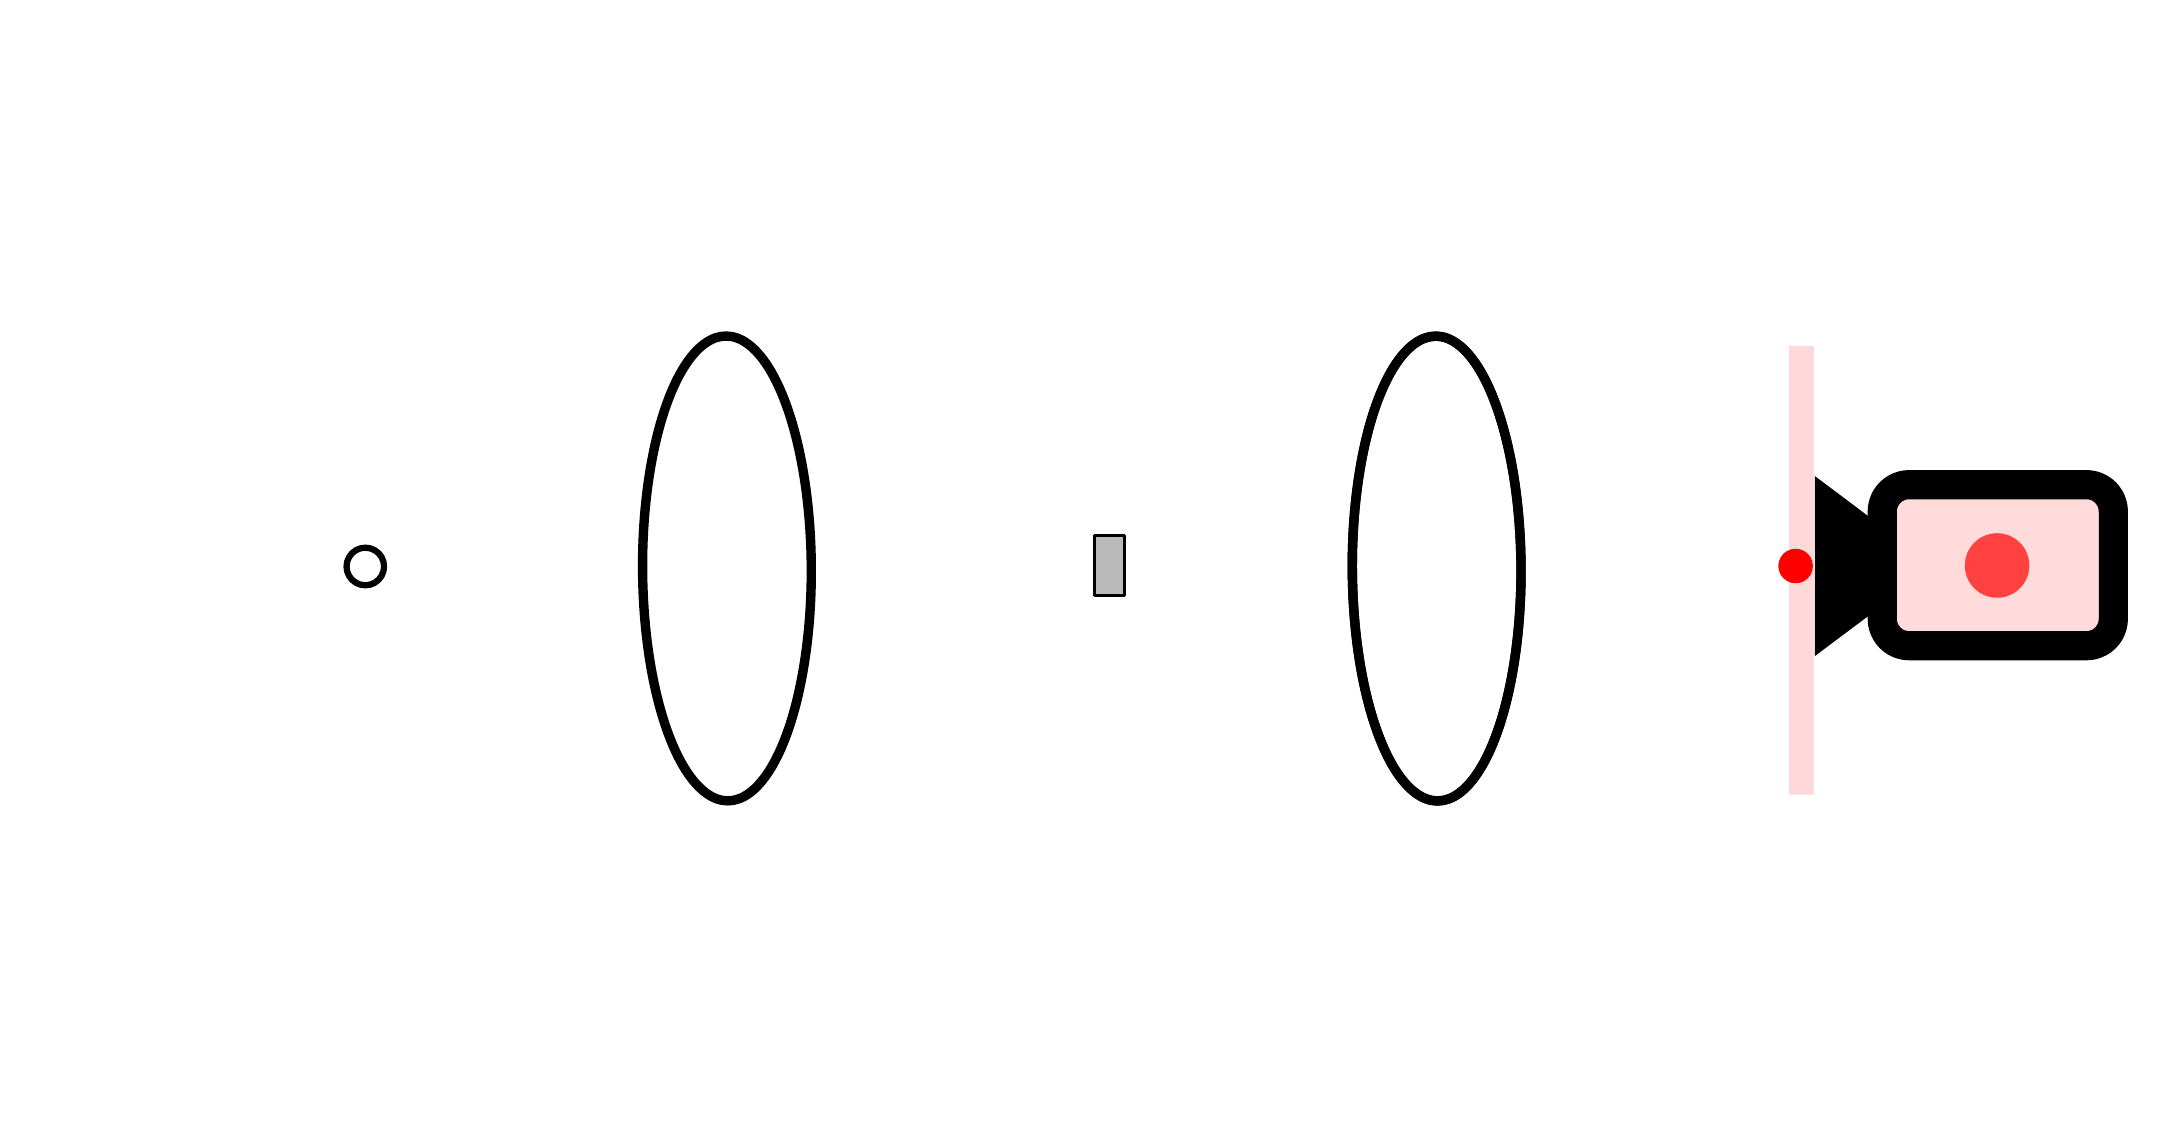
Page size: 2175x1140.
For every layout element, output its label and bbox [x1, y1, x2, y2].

text_box [1778, 550, 1789, 582]
text_box [642, 336, 812, 801]
text_box [1882, 484, 2114, 646]
text_box [1814, 476, 1875, 657]
text_box [1094, 535, 1125, 596]
text_box [1357, 341, 1516, 796]
